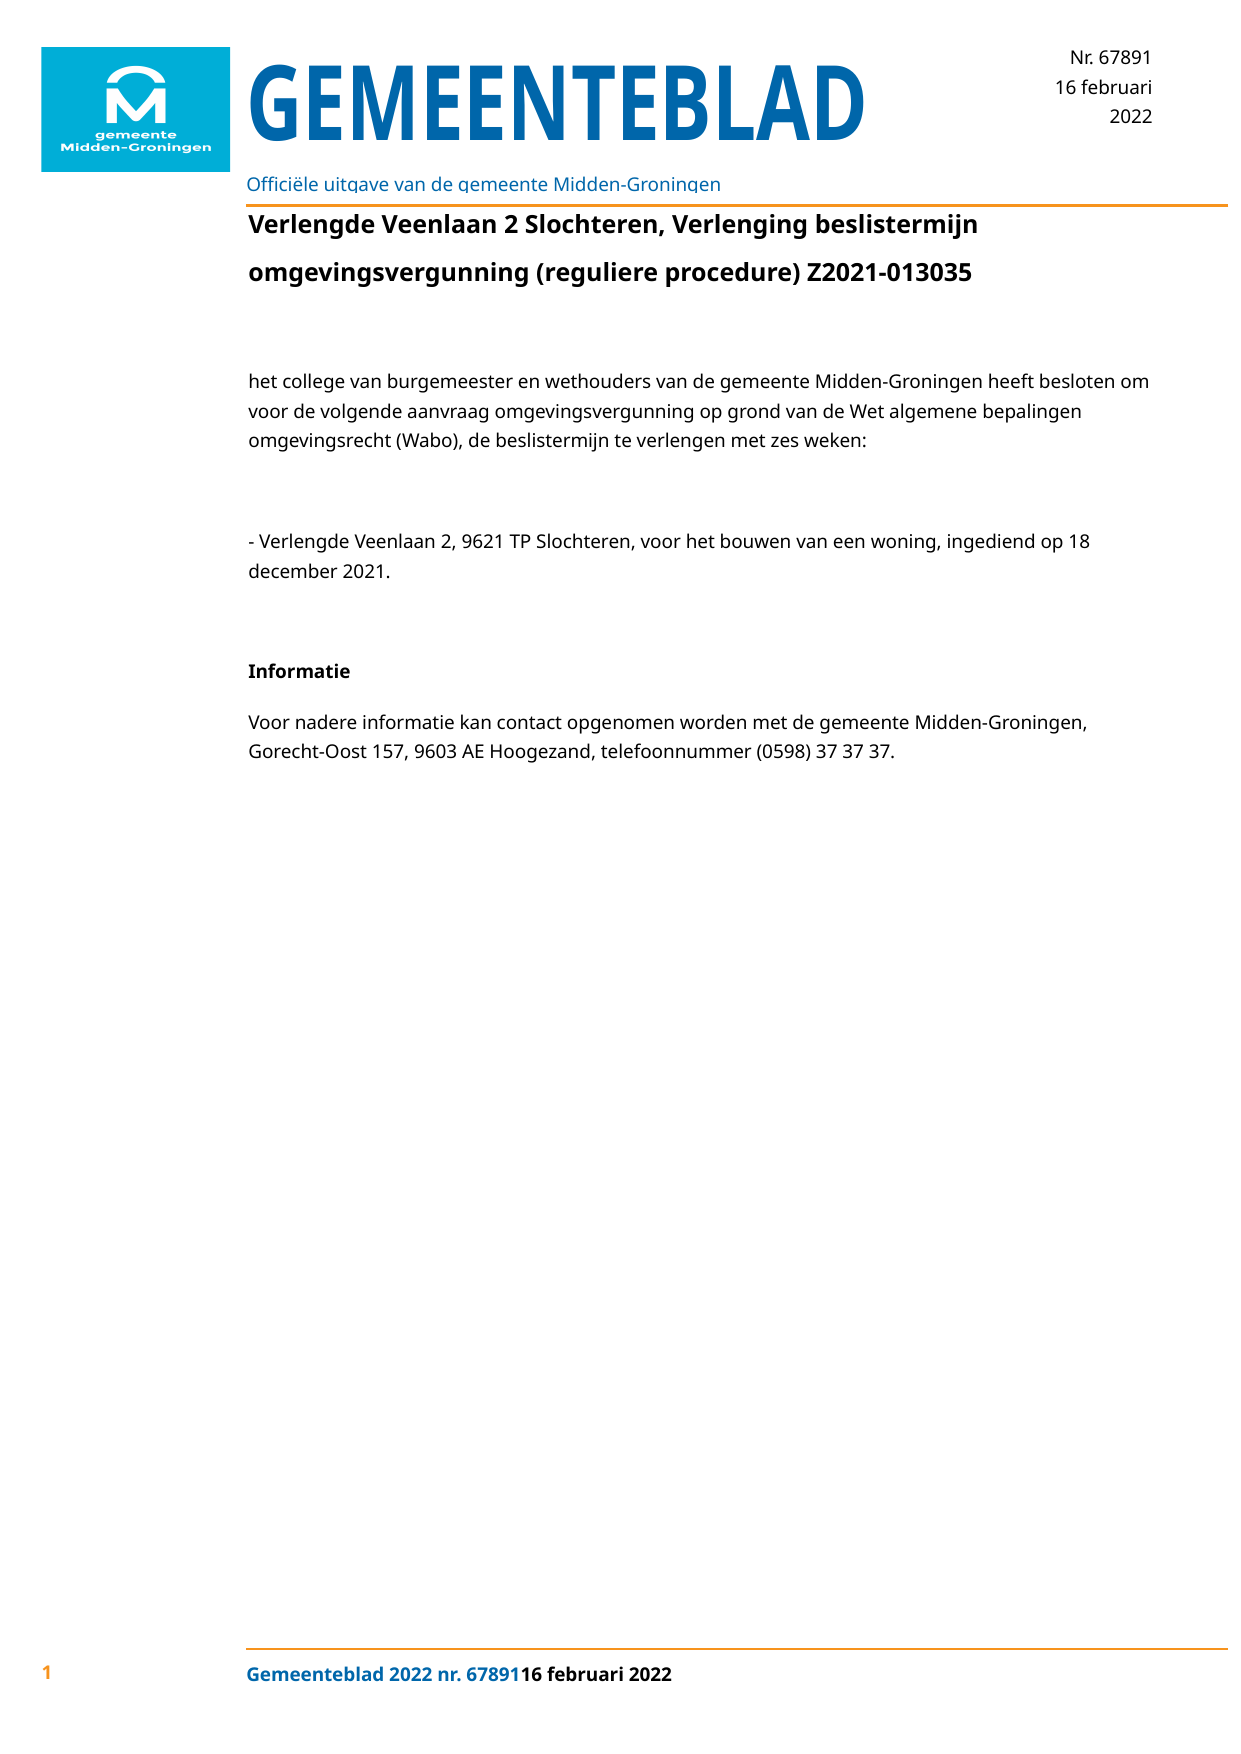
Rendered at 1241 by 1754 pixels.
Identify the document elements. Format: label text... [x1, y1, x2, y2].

picture [107, 89, 165, 122]
picture [184, 146, 190, 153]
text Voor nadere informatie kan contact opgenomen worden met de gemeente Midden-Groningen, Gorecht-Oost 157, 9603 AE Hoogezand, telefoonnummer (0598) 37 37 37. [248, 709, 1152, 764]
text het college van burgemeester en wethouders van de gemeente Midden-Groningen heeft besloten om voor de volgende aanvraag omgevingsvergunning op grond van de Wet algemene bepalingen omgevingsrecht (Wabo), de beslistermijn te verlengen met zes weken: [248, 368, 1152, 453]
picture [108, 66, 164, 82]
text Verlengde Veenlaan 2 Slochteren, Verlenging beslistermijn omgevingsvergunning (reguliere procedure) Z2021-013035 [248, 207, 1152, 288]
text - Verlengde Veenlaan 2, 9621 TP Slochteren, voor het bouwen van een woning, ingediend op 18 december 2021. [248, 528, 1152, 584]
text Informatie [248, 659, 1152, 684]
